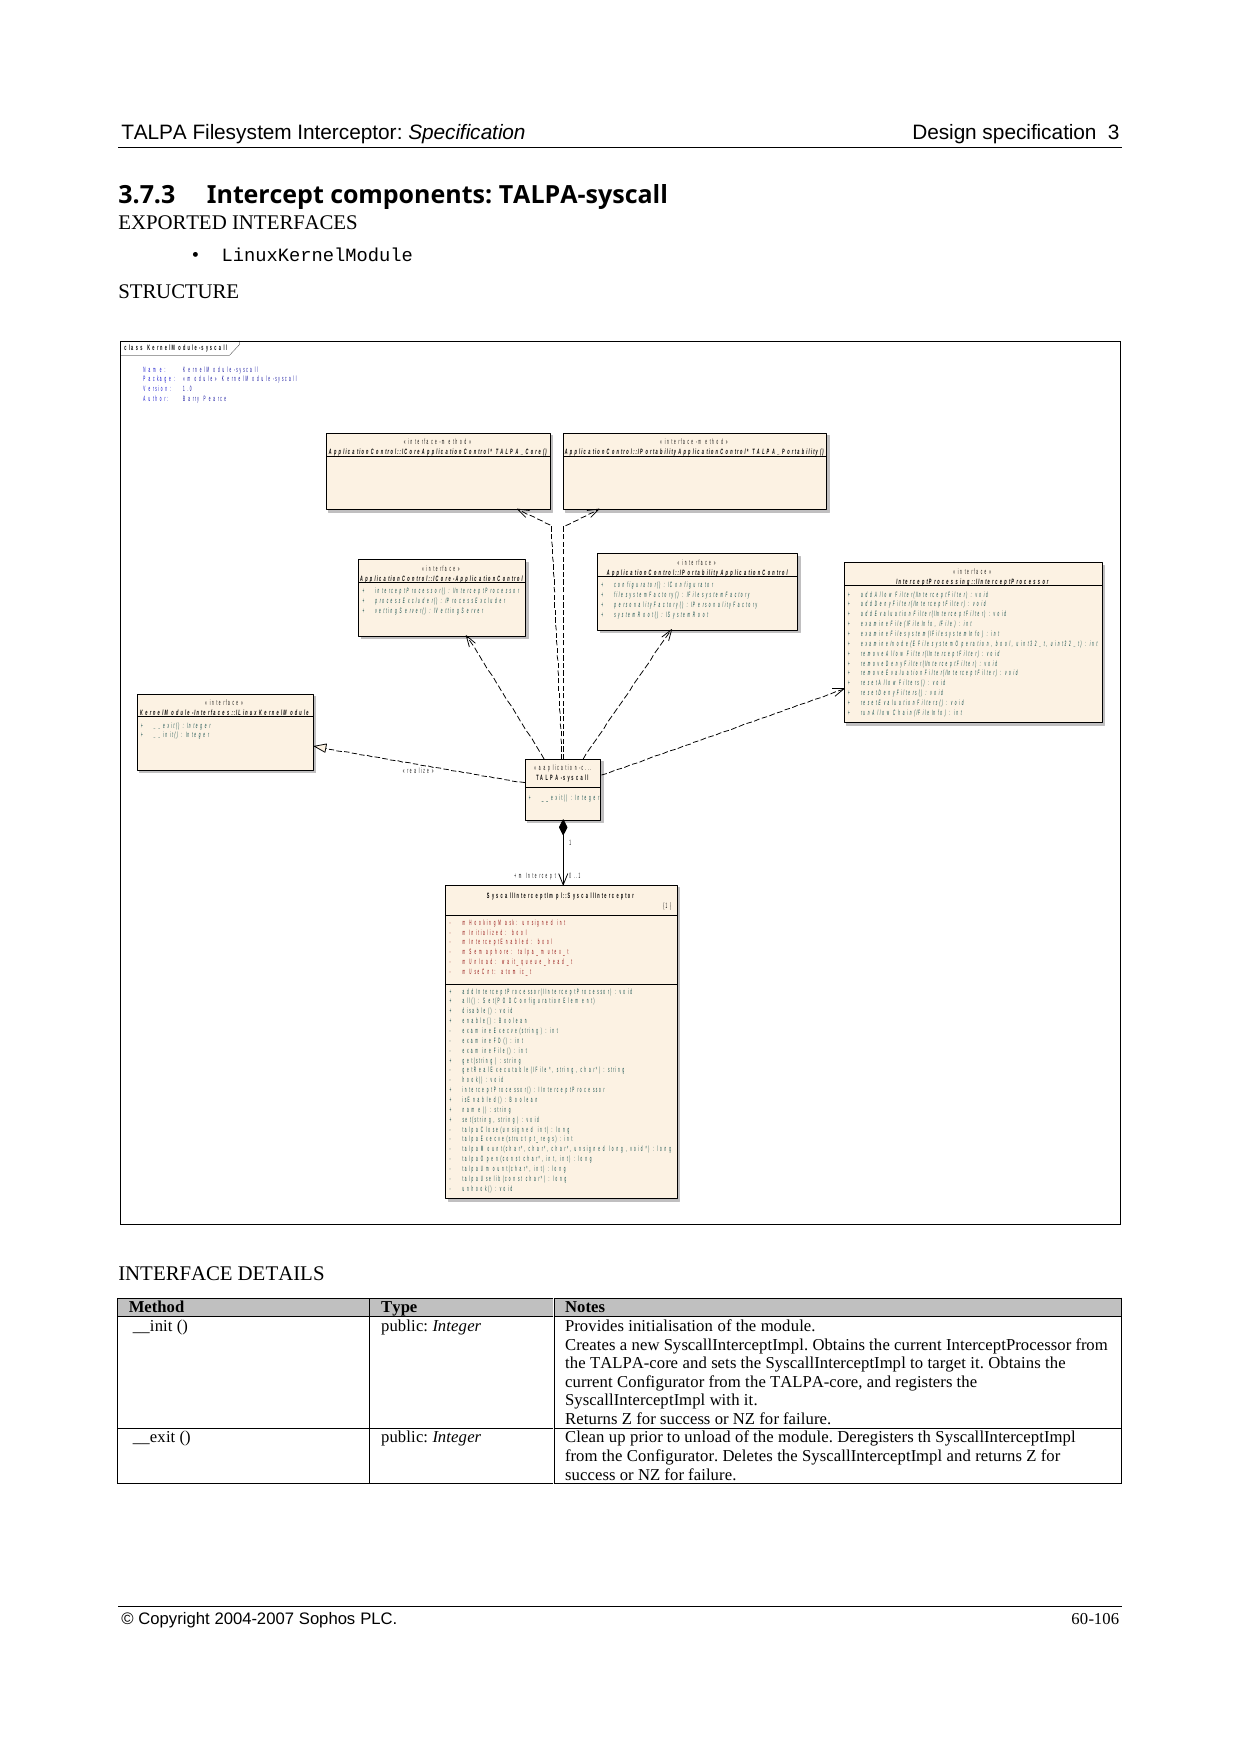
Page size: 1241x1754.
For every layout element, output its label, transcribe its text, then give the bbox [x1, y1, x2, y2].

table_header Type [370, 1299, 553, 1316]
table_cell Clean up prior to unload of the module. Deregisters th SyscallInterceptImpl from the Configurator. Deletes the SyscallInterceptImpl and returns Z for success or NZ for failure. [555, 1429, 1121, 1483]
table_cell public: Integer [370, 1429, 553, 1483]
subtitle Intercept components: TALPA-syscall [118, 177, 1122, 211]
list LinuxKernelModule [192, 246, 1122, 267]
table_cell __exit () [118, 1429, 369, 1483]
table_header Notes [555, 1299, 1121, 1316]
table_header Method [118, 1299, 369, 1316]
text STRUCTURE [118, 280, 1122, 303]
table_cell Provides initialisation of the module. Creates a new SyscallInterceptImpl. Obtains the current InterceptProcessor from the TALPA-core and sets the SyscallInterceptImpl to target it. Obtains the current Configurator from the TALPA-core, and registers the SyscallInterceptImpl with it. Returns Z for success or NZ for failure. [555, 1317, 1121, 1428]
text INTERFACE DETAILS [118, 1262, 1122, 1285]
table_cell __init () [118, 1317, 369, 1428]
table_cell public: Integer [370, 1317, 553, 1428]
text EXPORTED INTERFACES [118, 211, 1122, 234]
